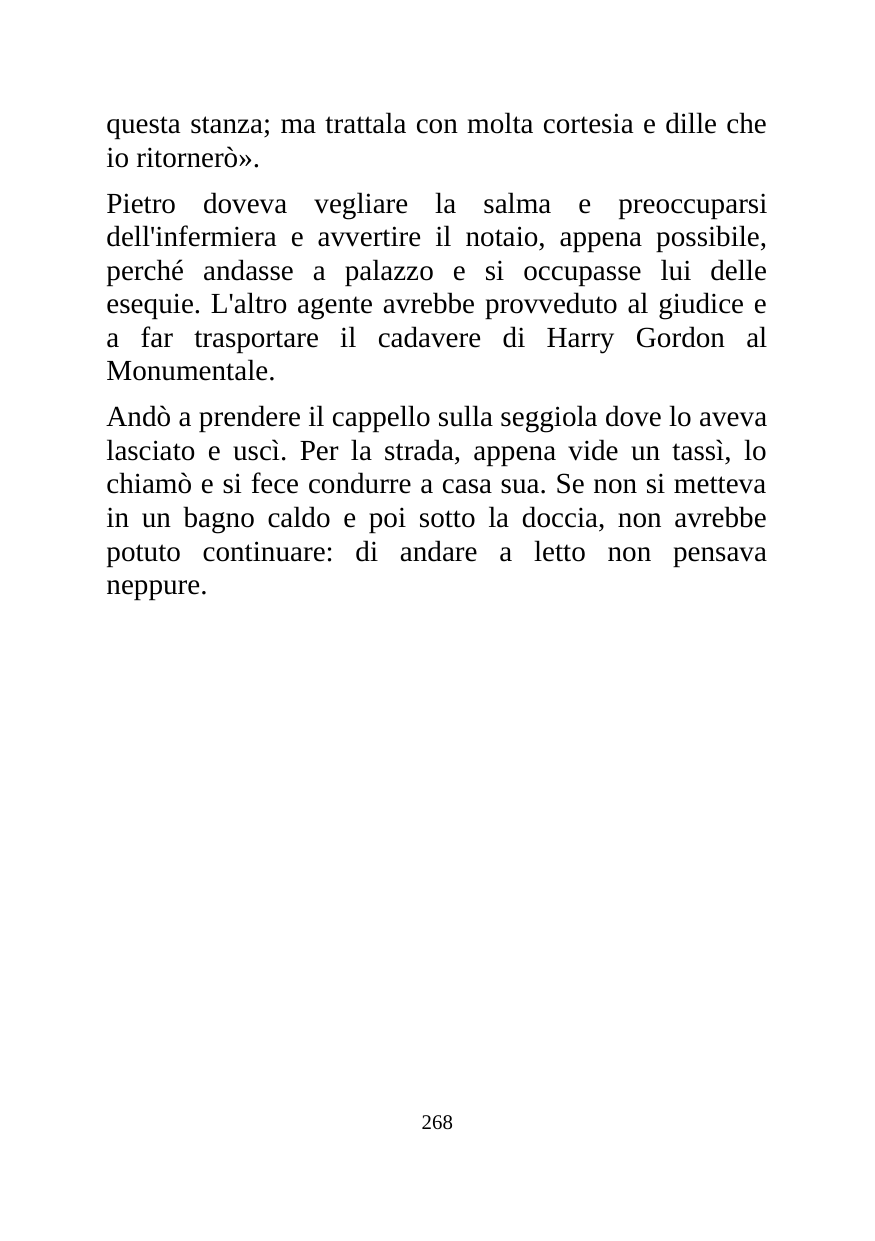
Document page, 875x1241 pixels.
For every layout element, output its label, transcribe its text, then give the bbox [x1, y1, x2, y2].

text Andò a prendere il cappello sulla seggiola dove lo aveva lasciato e uscì. Per la strada, appena vide un tassì, lo chiamò e si fece condurre a casa sua. Se non si metteva in un bagno caldo e poi sotto la doccia, non avrebbe potuto continuare: di andare a letto non pensava neppure. [106, 399, 768, 601]
text Pietro doveva vegliare la salma e preoccuparsi dell'infermiera e avvertire il notaio, appena possibile, perché andasse a palazzo e si occupasse lui delle esequie. L'altro agente avrebbe provveduto al giudice e a far trasportare il cadavere di Harry Gordon al Monumentale. [106, 186, 768, 387]
text questa stanza; ma trattala con molta cortesia e dille che io ritornerò». [106, 106, 768, 173]
